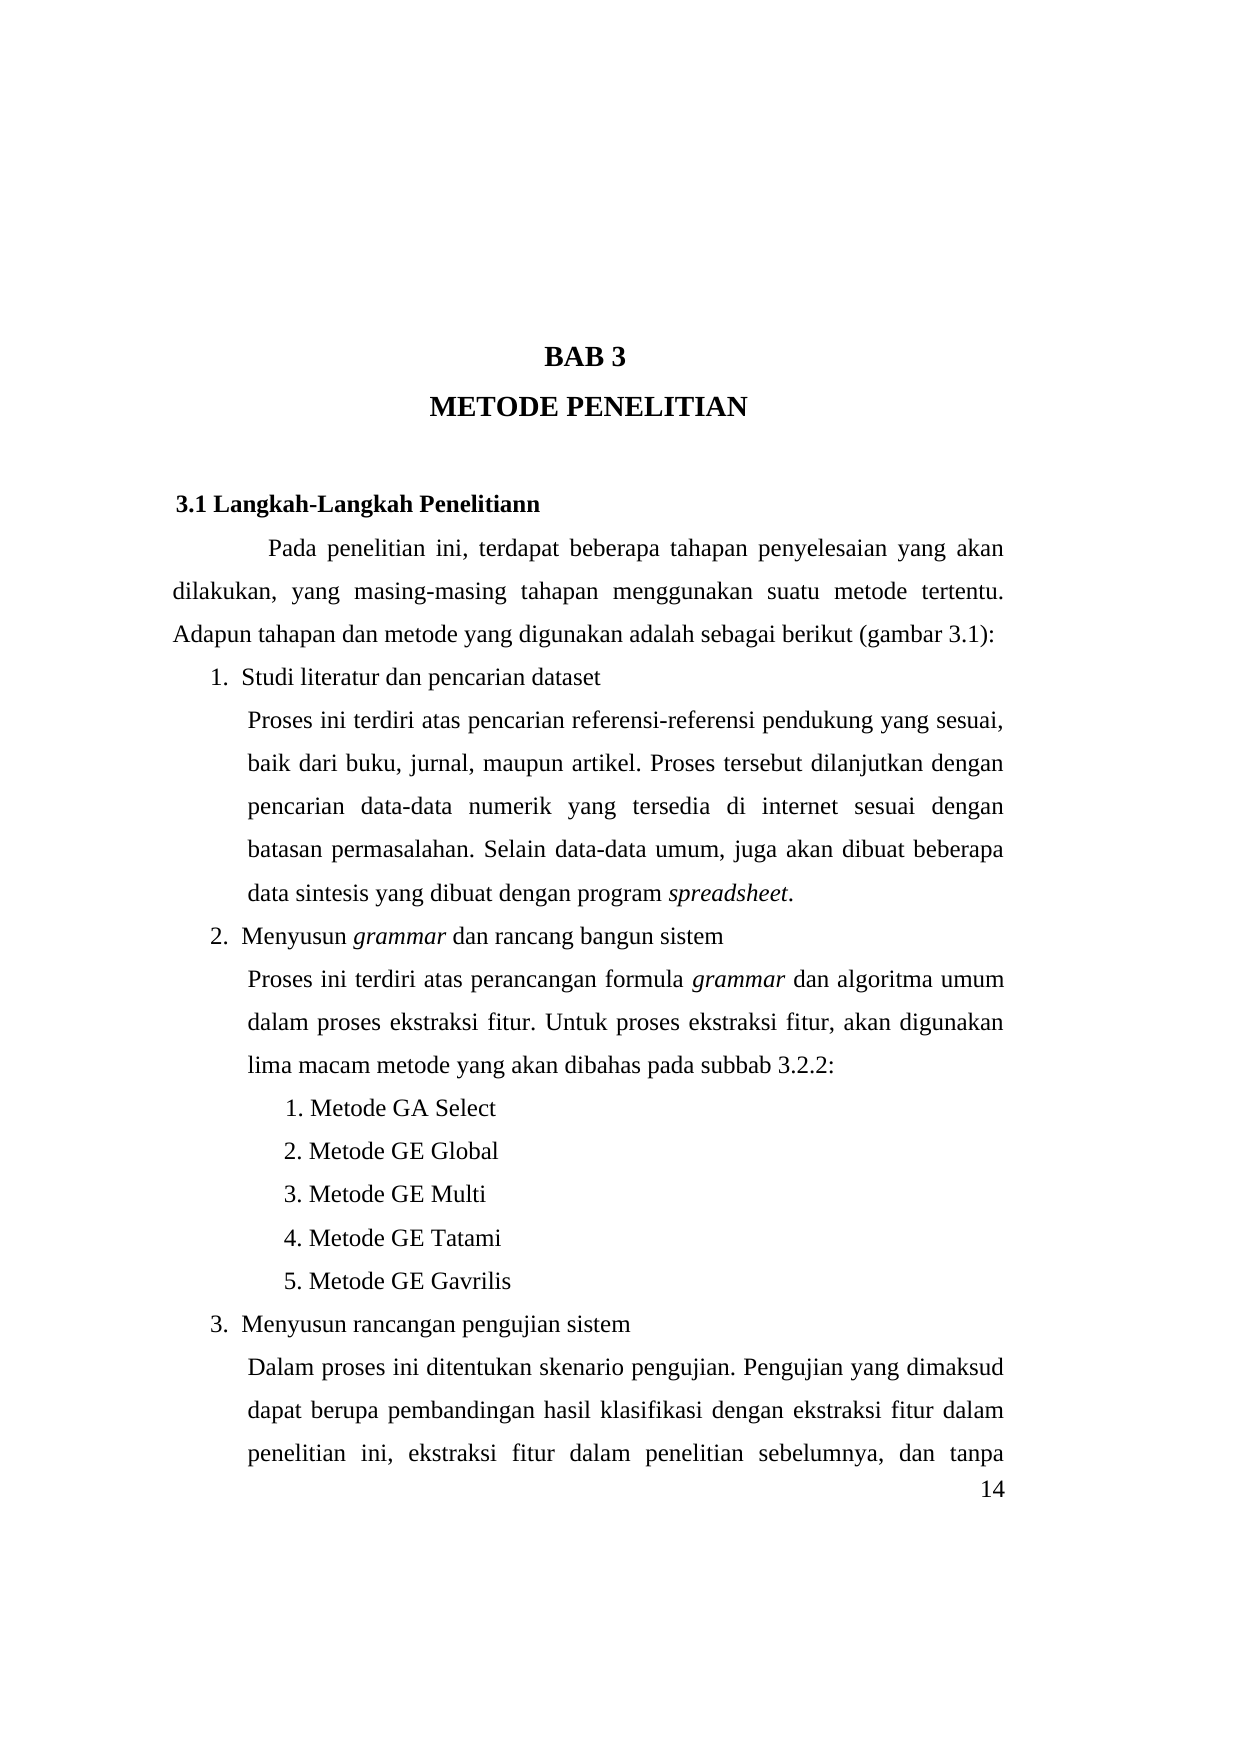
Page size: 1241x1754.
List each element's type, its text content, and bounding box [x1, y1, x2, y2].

list Menyusun rancangan pengujian sistem [210, 1309, 1005, 1338]
list Metode GA Select [285, 1093, 1005, 1122]
list Menyusun grammar dan rancang bangun sistem [210, 921, 1005, 949]
subtitle METODE PENELITIAN [172, 339, 1005, 473]
list Metode GE Gavrilis [283, 1266, 1005, 1294]
list Metode GE Multi [283, 1179, 1005, 1208]
list Studi literatur dan pencarian dataset [210, 662, 1005, 691]
list Proses ini terdiri atas pencarian referensi-referensi pendukung yang sesuai, baik dari buku, jurnal, maupun artikel. Proses tersebut dilanjutkan dengan pencarian data-data numerik yang tersedia di internet sesuai dengan batasan permasalahan. Selain data-data umum, juga akan dibuat beberapa data sintesis yang dibuat dengan program spreadsheet. [210, 705, 1005, 906]
text Pada penelitian ini, terdapat beberapa tahapan penyelesaian yang akan dilakukan, yang masing-masing tahapan menggunakan suatu metode tertentu. Adapun tahapan dan metode yang digunakan adalah sebagai berikut (gambar 3.1): [172, 533, 1005, 648]
subtitle Langkah-Langkah Penelitiann [176, 489, 1005, 518]
list Dalam proses ini ditentukan skenario pengujian. Pengujian yang dimaksud dapat berupa pembandingan hasil klasifikasi dengan ekstraksi fitur dalam penelitian ini, ekstraksi fitur dalam penelitian sebelumnya, dan tanpa [210, 1352, 1005, 1467]
list Metode GE Global [283, 1136, 1005, 1165]
list Proses ini terdiri atas perancangan formula grammar dan algoritma umum dalam proses ekstraksi fitur. Untuk proses ekstraksi fitur, akan digunakan lima macam metode yang akan dibahas pada subbab 3.2.2: [210, 964, 1005, 1079]
list Metode GE Tatami [283, 1223, 1005, 1251]
